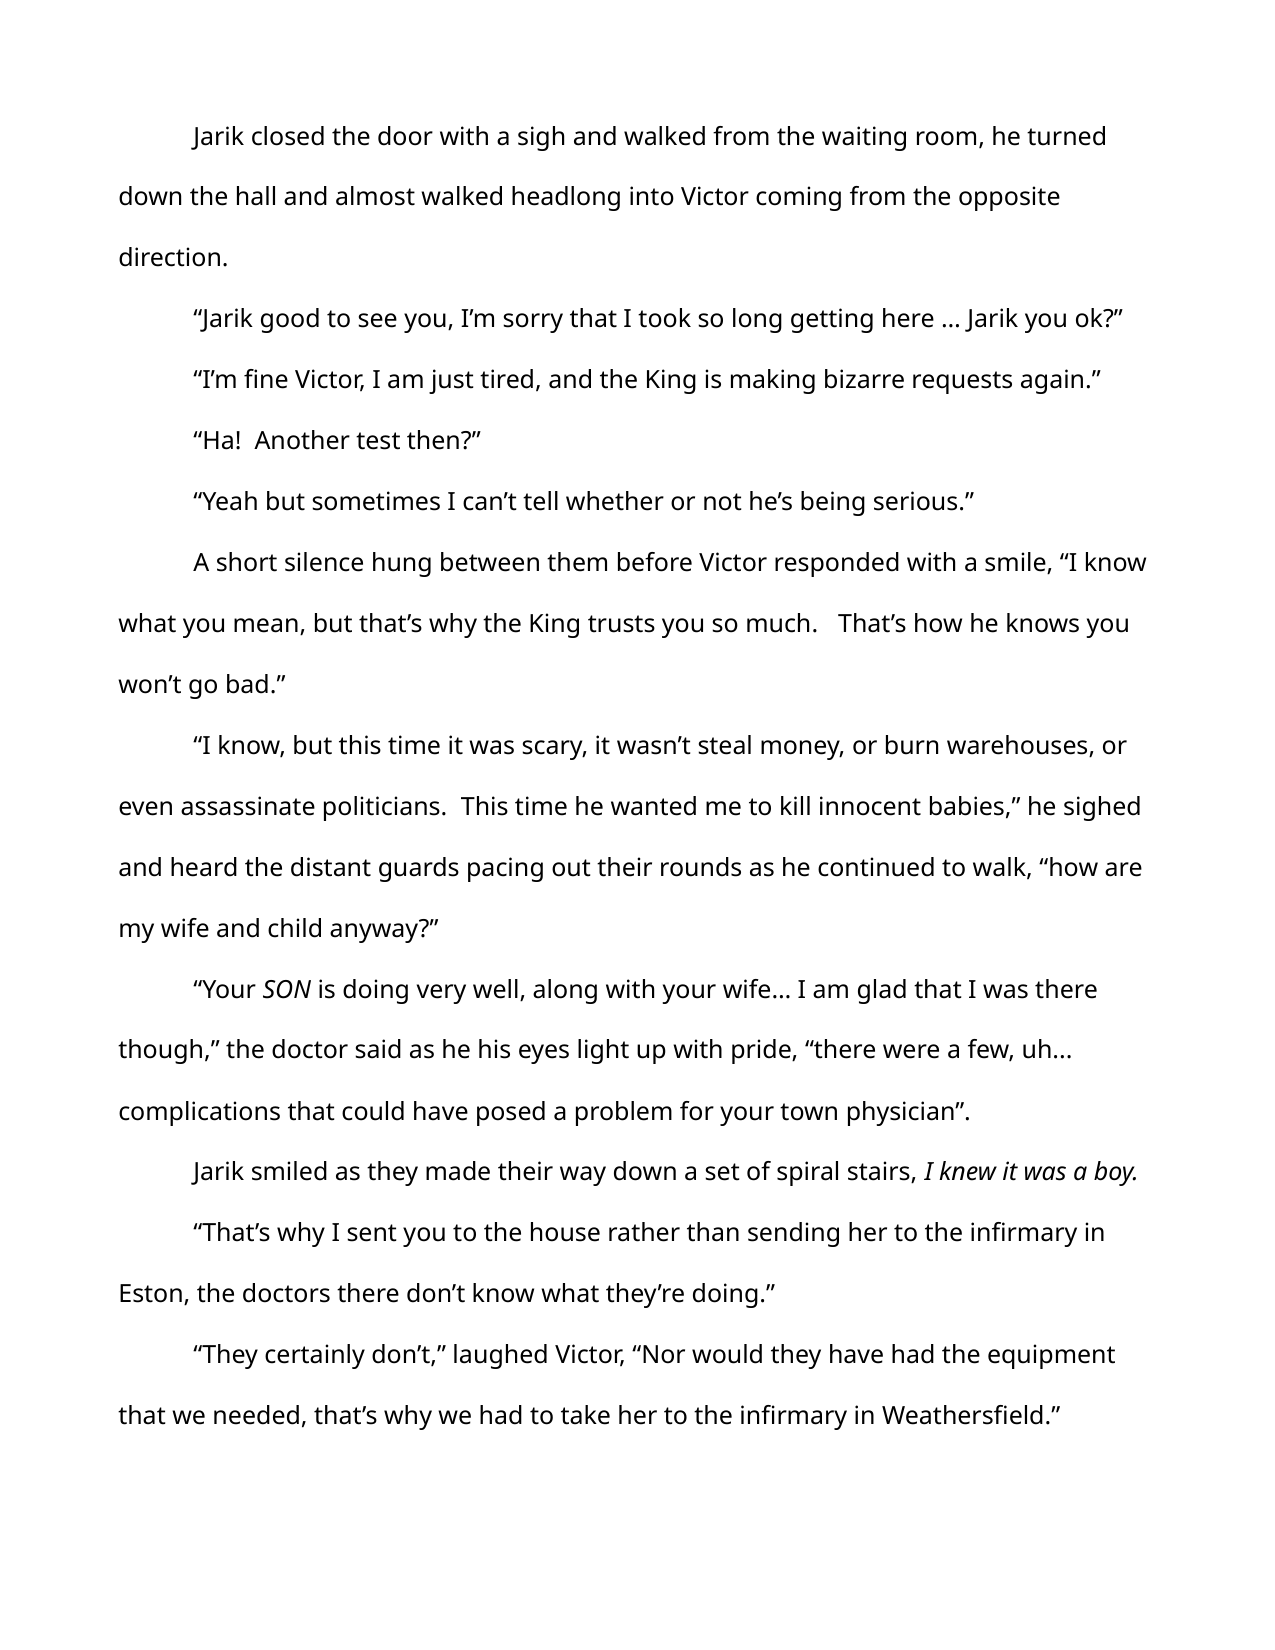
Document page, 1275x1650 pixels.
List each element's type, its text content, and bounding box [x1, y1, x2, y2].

text “Yeah but sometimes I can’t tell whether or not he’s being serious.” [118, 484, 1157, 518]
text “Ha! Another test then?” [118, 423, 1157, 457]
text “I’m fine Victor, I am just tired, and the King is making bizarre requests again.” [118, 362, 1157, 396]
text “I know, but this time it was scary, it wasn’t steal money, or burn warehouses, or even assassinate politicians. This time he wanted me to kill innocent babies,” he sighed and heard the distant guards pacing out their rounds as he continued to walk, “how are my wife and child anyway?” [118, 727, 1157, 944]
text Jarik smiled as they made their way down a set of spiral stairs, I knew it was a boy. [118, 1154, 1157, 1188]
text “Your SON is doing very well, along with your wife… I am glad that I was there though,” the doctor said as he his eyes light up with pride, “there were a few, uh... complications that could have posed a problem for your town physician”. [118, 971, 1157, 1127]
text A short silence hung between them before Victor responded with a smile, “I know what you mean, but that’s why the King trusts you so much. That’s how he knows you won’t go bad.” [118, 545, 1157, 701]
text “Jarik good to see you, I’m sorry that I took so long getting here … Jarik you ok?” [118, 301, 1157, 335]
text “They certainly don’t,” laughed Victor, “Nor would they have had the equipment that we needed, that’s why we had to take her to the infirmary in Weathersfield.” [118, 1337, 1157, 1432]
text “That’s why I sent you to the house rather than sending her to the infirmary in Eston, the doctors there don’t know what they’re doing.” [118, 1215, 1157, 1310]
text Jarik closed the door with a sigh and walked from the waiting room, he turned down the hall and almost walked headlong into Victor coming from the opposite direction. [118, 118, 1157, 274]
